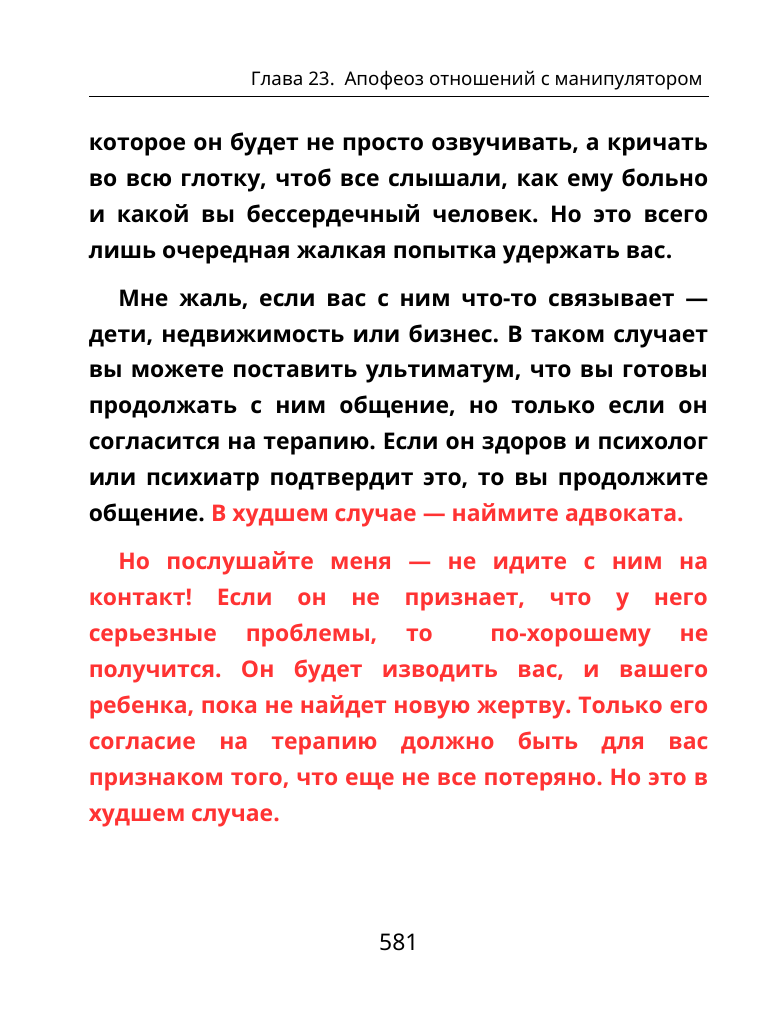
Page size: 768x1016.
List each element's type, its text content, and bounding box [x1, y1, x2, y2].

text которое он будет не просто озвучивать, а кричать во всю глотку, чтоб все слышали, как ему больно и какой вы бессердечный человек. Но это всего лишь очередная жалкая попытка удержать вас. [88, 126, 709, 265]
text Мне жаль, если вас с ним что-то связывает — дети, недвижимость или бизнес. В таком случает вы можете поставить ультиматум, что вы готовы продолжать с ним общение, но только если он согласится на терапию. Если он здоров и психолог или психиатр подтвердит это, то вы продолжите общение. В худшем случае — наймите адвоката. [88, 282, 709, 528]
text Но послушайте меня — не идите с ним на контакт! Если он не признает, что у него серьезные проблемы, то по-хорошему не получится. Он будет изводить вас, и вашего ребенка, пока не найдет новую жертву. Только его согласие на терапию должно быть для вас признаком того, что еще не все потеряно. Но это в худшем случае. [88, 545, 709, 828]
